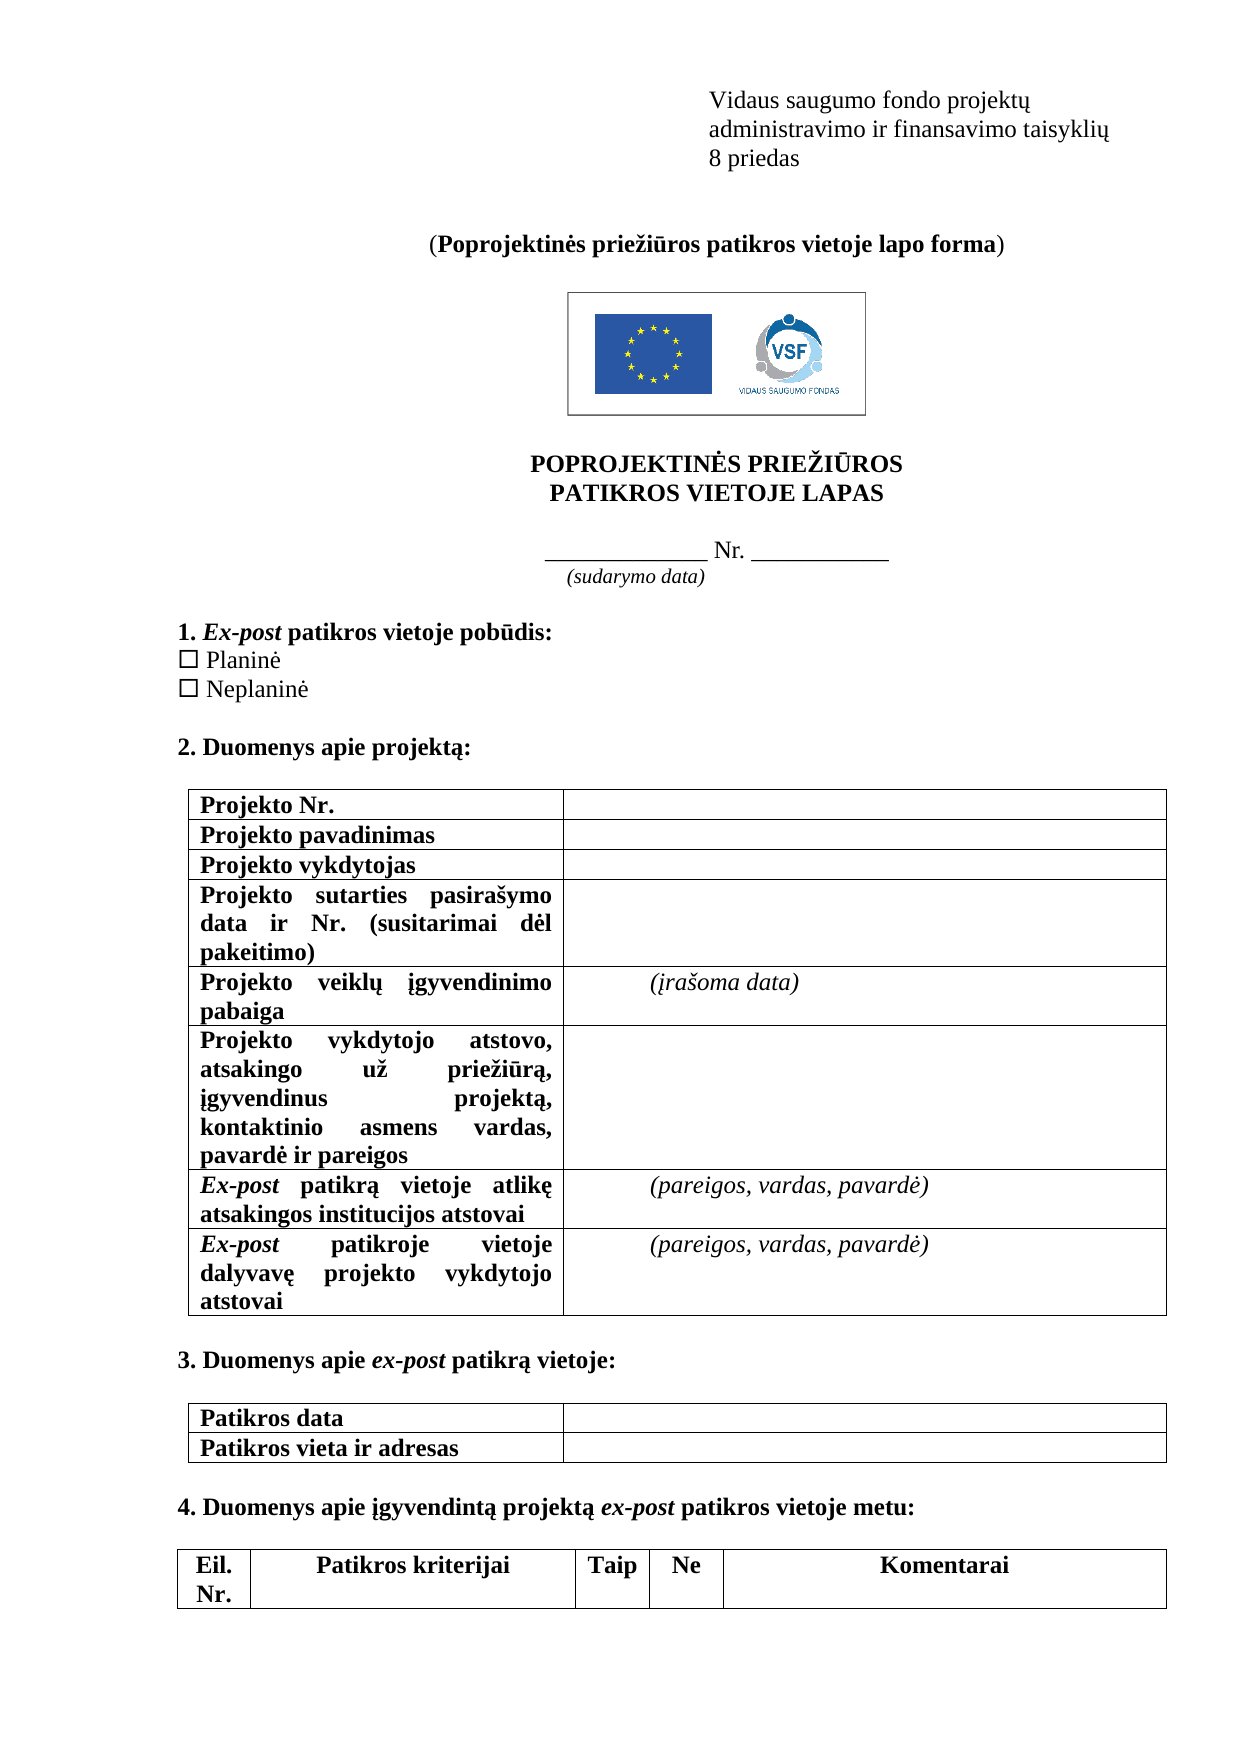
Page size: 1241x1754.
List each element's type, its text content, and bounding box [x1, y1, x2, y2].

table_cell Ex-post patikrą vietoje atlikę atsakingos institucijos atstovai [189, 1170, 563, 1228]
text 2. Duomenys apie projektą: [177, 732, 1181, 761]
table_cell Ex-post patikroje vietoje dalyvavę projekto vykdytojo atstovai [189, 1229, 563, 1315]
text Vidaus saugumo fondo projektų [709, 85, 1181, 114]
table_cell [564, 880, 1166, 966]
table_header Ne [650, 1550, 723, 1608]
text PATIKROS VIETOJE LAPAS [177, 478, 1181, 507]
text ¨ Neplaninė [177, 674, 1181, 703]
table_cell Patikros vieta ir adresas [189, 1433, 563, 1462]
table_header Taip [576, 1550, 649, 1608]
text ¨ Planinė [177, 646, 1181, 674]
table_cell Projekto pavadinimas [189, 820, 563, 849]
table_cell (pareigos, vardas, pavardė) [564, 1229, 1166, 1315]
table_cell [564, 850, 1166, 879]
text 8 priedas [709, 143, 1181, 172]
table_cell (įrašoma data) [564, 967, 1166, 1024]
table_cell Projekto veiklų įgyvendinimo pabaiga [189, 967, 563, 1024]
table_header Eil. Nr. [178, 1550, 250, 1608]
table_cell [564, 1026, 1166, 1169]
text 3. Duomenys apie ex-post patikrą vietoje: [177, 1345, 1181, 1374]
table_header Patikros data [189, 1404, 563, 1432]
text (sudarymo data) [177, 564, 1181, 588]
table_cell [564, 1433, 1166, 1462]
table_header [564, 1404, 1166, 1432]
table_header Komentarai [724, 1550, 1166, 1608]
table_cell Projekto vykdytojas [189, 850, 563, 879]
text administravimo ir finansavimo taisyklių [709, 114, 1181, 143]
text (Poprojektinės priežiūros patikros vietoje lapo forma) [177, 229, 1181, 258]
text POPROJEKTINĖS PRIEŽIŪROS [177, 449, 1181, 478]
table_header [564, 790, 1166, 819]
text 4. Duomenys apie įgyvendintą projektą ex-post patikros vietoje metu: [177, 1492, 1181, 1521]
table_cell Projekto vykdytojo atstovo, atsakingo už priežiūrą, įgyvendinus projektą, kontaktinio asmens vardas, pavardė ir pareigos [189, 1026, 563, 1169]
table_cell [564, 820, 1166, 849]
table_cell (pareigos, vardas, pavardė) [564, 1170, 1166, 1228]
table_header Projekto Nr. [189, 790, 563, 819]
table_cell Projekto sutarties pasirašymo data ir Nr. (susitarimai dėl pakeitimo) [189, 880, 563, 966]
table_header Patikros kriterijai [251, 1550, 575, 1608]
text 1. Ex-post patikros vietoje pobūdis: [177, 617, 1181, 646]
text _____________ Nr. ___________ [177, 535, 1181, 564]
